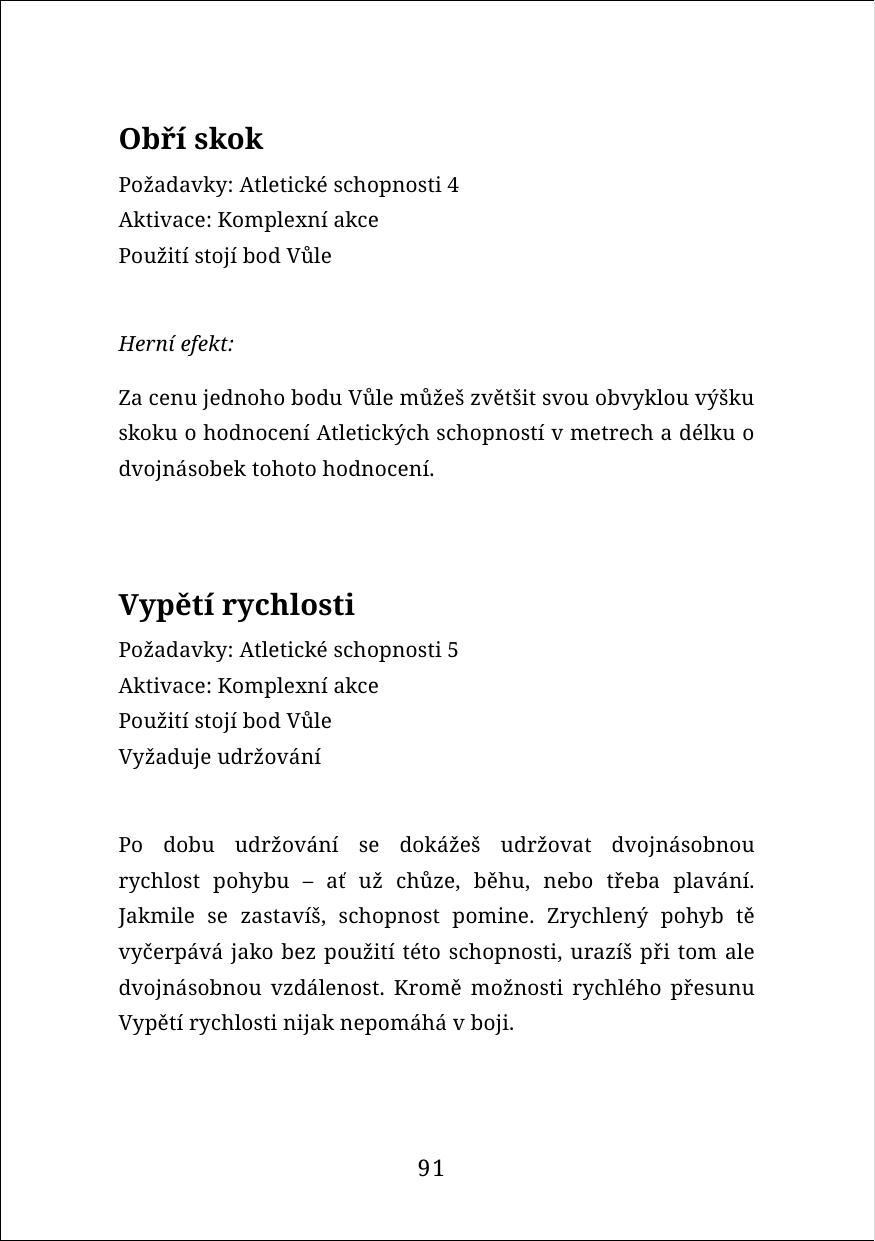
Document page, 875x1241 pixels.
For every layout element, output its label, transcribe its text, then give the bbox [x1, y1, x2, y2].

text Požadavky: Atletické schopnosti 5 Aktivace: Komplexní akce Použití stojí bod Vůle Vyžaduje udržování [118, 635, 756, 806]
text Po dobu udržování se dokážeš udržovat dvojnásobnou rychlost pohybu – ať už chůze, běhu, nebo třeba plavání. Jakmile se zastavíš, schopnost pomine. Zrychlený pohyb tě vyčerpává jako bez použití této schopnosti, urazíš při tom ale dvojnásobnou vzdálenost. Kromě možnosti rychlého přesunu Vypětí rychlosti nijak nepomáhá v boji. [118, 831, 756, 1037]
subtitle Vypětí rychlosti [118, 584, 756, 623]
subtitle Obří skok [118, 118, 756, 158]
text Herní efekt: [118, 329, 756, 358]
text Za cenu jednoho bodu Vůle můžeš zvětšit svou obvyklou výšku skoku o hodnocení Atletických schopností v metrech a délku o dvojnásobek tohoto hodnocení. [118, 383, 756, 482]
text Požadavky: Atletické schopnosti 4 Aktivace: Komplexní akce Použití stojí bod Vůle [118, 170, 756, 305]
